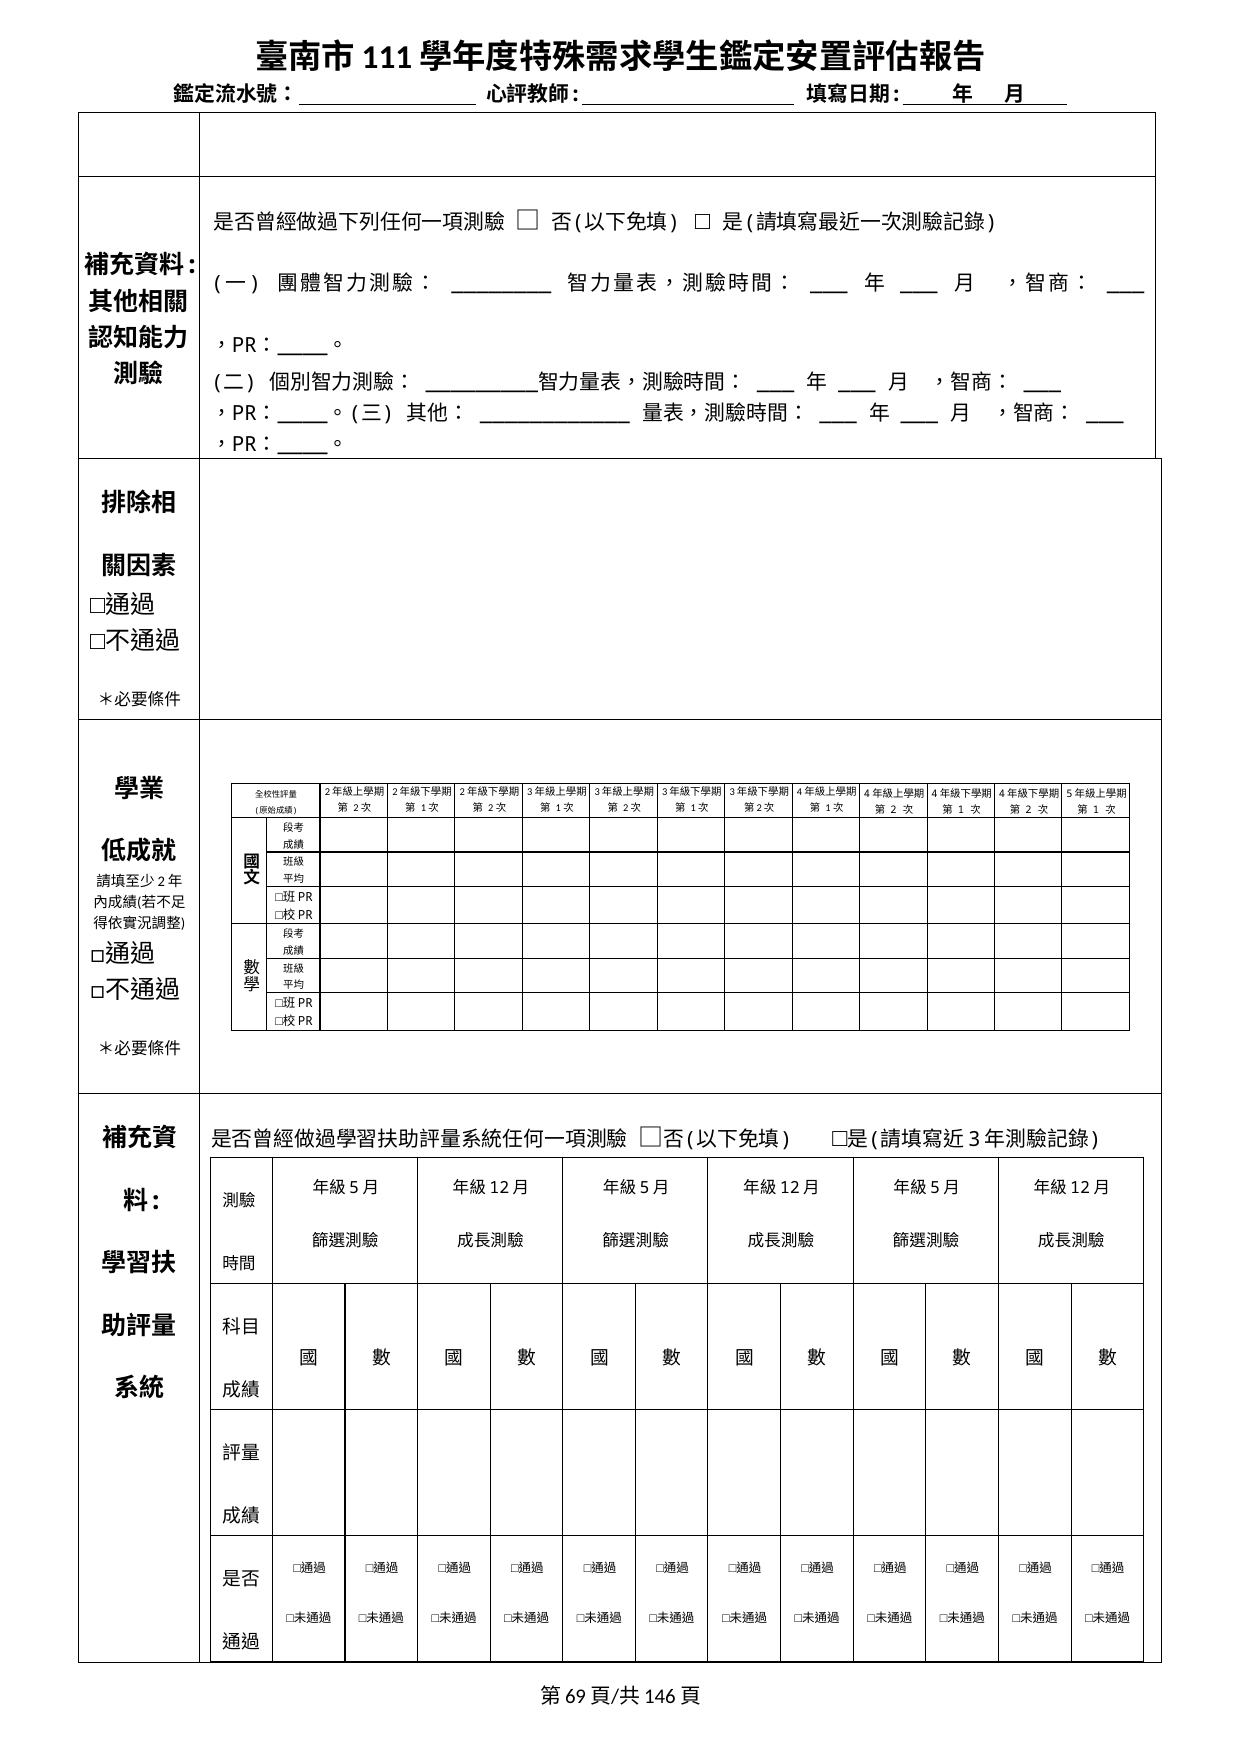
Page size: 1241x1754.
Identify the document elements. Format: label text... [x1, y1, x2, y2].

table_cell 評量成績 [211, 1410, 272, 1535]
table_cell 段考成績 [267, 818, 319, 851]
table_cell [388, 924, 454, 958]
table_cell [928, 818, 994, 851]
table_cell 班級平均 [267, 853, 319, 886]
table_cell [928, 887, 994, 923]
table_cell [590, 853, 657, 886]
table_cell [860, 818, 927, 851]
table_cell [590, 818, 657, 851]
table_cell [388, 818, 454, 851]
table_header 年級12月 成長測驗 [418, 1158, 562, 1283]
table_cell [321, 924, 387, 958]
table_cell 排除相關因素 □通過 □不通過 ＊必要條件 [79, 459, 199, 719]
table_cell [523, 993, 589, 1029]
table_cell [200, 459, 1161, 719]
table_cell [590, 887, 657, 923]
table_cell [860, 887, 927, 923]
table_cell [321, 887, 387, 923]
table_header 3年級下學期 第2次 [725, 784, 792, 817]
table_cell [995, 993, 1061, 1029]
table_cell 補充資料: 學習扶助評量系統 [79, 1094, 199, 1662]
table_cell [455, 924, 522, 958]
table_cell 是否曾經做過下列任何一項測驗 □ 否(以下免填) □ 是(請填寫最近一次測驗記錄) (一) 團體智力測驗： ________ 智力量表，測驗時間： ___ 年 ___ 月 ，智商： ___ ，PR：____。 (二) 個別智力測驗： _________智力量表，測驗時間： ___ 年 ___ 月 ，智商： ___ ，PR：____。(三) 其他： ____________ 量表，測驗時間： ___ 年 ___ 月 ，智商： ___ ，PR：____。 [200, 177, 1155, 458]
table_cell 國 [273, 1284, 344, 1409]
table_cell [321, 993, 387, 1029]
table_cell 國 [563, 1284, 635, 1409]
table_cell [658, 818, 724, 851]
table_header 3年級上學期 第 1 次 [523, 784, 589, 817]
table_cell □通過 □未通過 [273, 1536, 344, 1661]
table_cell □通過 □未通過 [926, 1536, 998, 1661]
table_header 4年級下學期 第 2 次 [995, 784, 1061, 817]
table_cell □通過 □未通過 [781, 1536, 853, 1661]
table_cell [636, 1410, 707, 1535]
table_cell [1156, 112, 1162, 176]
table_cell [455, 853, 522, 886]
table_cell [321, 853, 387, 886]
table_cell [793, 818, 859, 851]
table_cell [854, 1410, 925, 1535]
table_header 4年級上學期 第 2 次 [860, 784, 927, 817]
table_cell [999, 1410, 1071, 1535]
table_cell 數 [491, 1284, 562, 1409]
table_cell [418, 1410, 490, 1535]
table_cell [321, 818, 387, 851]
table_cell □通過 □未通過 [636, 1536, 707, 1661]
table_cell [1062, 924, 1129, 958]
table_cell [860, 959, 927, 992]
table_cell [388, 853, 454, 886]
table_cell [388, 993, 454, 1029]
table_cell [455, 959, 522, 992]
table_cell 段考成績 [267, 924, 319, 958]
table_cell 國 [999, 1284, 1071, 1409]
table_cell [1062, 993, 1129, 1029]
table_cell [658, 959, 724, 992]
table_cell [491, 1410, 562, 1535]
table_header 年級5月 篩選測驗 [273, 1158, 417, 1283]
table_cell [523, 924, 589, 958]
table_cell [273, 1410, 344, 1535]
table_cell [781, 1410, 853, 1535]
table_cell 國 [708, 1284, 780, 1409]
table_cell [793, 853, 859, 886]
table_cell [1062, 887, 1129, 923]
table_cell 補充資料: 其他相關認知能力測驗 [79, 177, 199, 458]
table_cell [725, 924, 792, 958]
table_cell [388, 887, 454, 923]
table_cell [590, 924, 657, 958]
table_header 3年級下學期 第 1 次 [658, 784, 724, 817]
table_header 2年級上學期 第 2 次 [321, 784, 387, 817]
table_cell [708, 1410, 780, 1535]
table_cell [455, 887, 522, 923]
table_cell [79, 113, 199, 176]
table_cell [793, 993, 859, 1029]
table_cell [725, 959, 792, 992]
table_cell [590, 993, 657, 1029]
table_cell □通過 □未通過 [854, 1536, 925, 1661]
table_cell □通過 □未通過 [491, 1536, 562, 1661]
table_cell [1072, 1410, 1143, 1535]
table_header 測驗時間 [211, 1158, 272, 1283]
table_cell [590, 959, 657, 992]
table_cell [563, 1410, 635, 1535]
table_cell [658, 924, 724, 958]
table_cell [793, 887, 859, 923]
table_header 年級5月 篩選測驗 [563, 1158, 707, 1283]
table_header 年級5月 篩選測驗 [854, 1158, 998, 1283]
table_cell □通過 □未通過 [708, 1536, 780, 1661]
table_cell [860, 924, 927, 958]
table_cell 班級平均 [267, 959, 319, 992]
table_cell [200, 720, 1161, 1093]
table_cell [995, 887, 1061, 923]
table_cell [793, 924, 859, 958]
table_cell [1156, 176, 1162, 458]
table_header 2年級下學期 第 1 次 [388, 784, 454, 817]
table_cell 國 [854, 1284, 925, 1409]
table_cell [658, 993, 724, 1029]
table_cell □通過 □未通過 [418, 1536, 490, 1661]
table_cell [860, 853, 927, 886]
table_header 年級12月 成長測驗 [999, 1158, 1143, 1283]
table_cell 國文 [232, 818, 266, 923]
table_cell □班PR □校PR [267, 887, 319, 923]
table_cell 數學 [232, 924, 266, 1029]
table_cell [1062, 818, 1129, 851]
table_cell [200, 113, 1155, 176]
table_cell [1062, 853, 1129, 886]
table_cell [926, 1410, 998, 1535]
table_cell [725, 887, 792, 923]
table_cell [995, 924, 1061, 958]
table_cell [928, 959, 994, 992]
table_cell [658, 887, 724, 923]
table_cell [523, 887, 589, 923]
table_cell [523, 853, 589, 886]
table_header 5年級上學期 第 1 次 [1062, 784, 1129, 817]
table_cell [388, 959, 454, 992]
table_cell 學業 低成就 請填至少2年內成績(若不足得依實況調整) □通過 □不通過 ＊必要條件 [79, 720, 199, 1093]
table_cell [725, 853, 792, 886]
table_cell □通過 □未通過 [1072, 1536, 1143, 1661]
table_cell [793, 959, 859, 992]
table_cell [346, 1410, 417, 1535]
table_cell □通過 □未通過 [346, 1536, 417, 1661]
table_cell [928, 993, 994, 1029]
table_cell [725, 993, 792, 1029]
table_cell 數 [1072, 1284, 1143, 1409]
table_header 2年級下學期 第 2 次 [455, 784, 522, 817]
table_header 年級12月 成長測驗 [708, 1158, 853, 1283]
table_cell [995, 853, 1061, 886]
table_cell [995, 959, 1061, 992]
table_cell [523, 959, 589, 992]
table_header 3年級上學期 第 2次 [590, 784, 657, 817]
table_cell [928, 853, 994, 886]
table_cell □班PR □校PR [267, 993, 319, 1029]
table_cell □通過 □未通過 [563, 1536, 635, 1661]
table_cell [321, 959, 387, 992]
table_cell 數 [346, 1284, 417, 1409]
table_cell [658, 853, 724, 886]
table_header 全校性評量 (原始成績) [232, 784, 319, 817]
table_cell [523, 818, 589, 851]
table_cell [1062, 959, 1129, 992]
table_cell 是否通過 [211, 1536, 272, 1661]
table_cell □通過 □未通過 [999, 1536, 1071, 1661]
table_cell 數 [781, 1284, 853, 1409]
table_cell [725, 818, 792, 851]
table_cell [455, 993, 522, 1029]
table_cell 是否曾經做過學習扶助評量系統任何一項測驗 □否(以下免填) □是(請填寫近3年測驗記錄) [200, 1094, 1161, 1662]
table_cell 科目成績 [211, 1284, 272, 1409]
table_header 4年級上學期 第 1 次 [793, 784, 859, 817]
table_cell [928, 924, 994, 958]
table_cell [455, 818, 522, 851]
table_header 4年級下學期 第 1 次 [928, 784, 994, 817]
table_cell [860, 993, 927, 1029]
table_cell 數 [926, 1284, 998, 1409]
table_cell 數 [636, 1284, 707, 1409]
table_cell 國 [418, 1284, 490, 1409]
table_cell [995, 818, 1061, 851]
